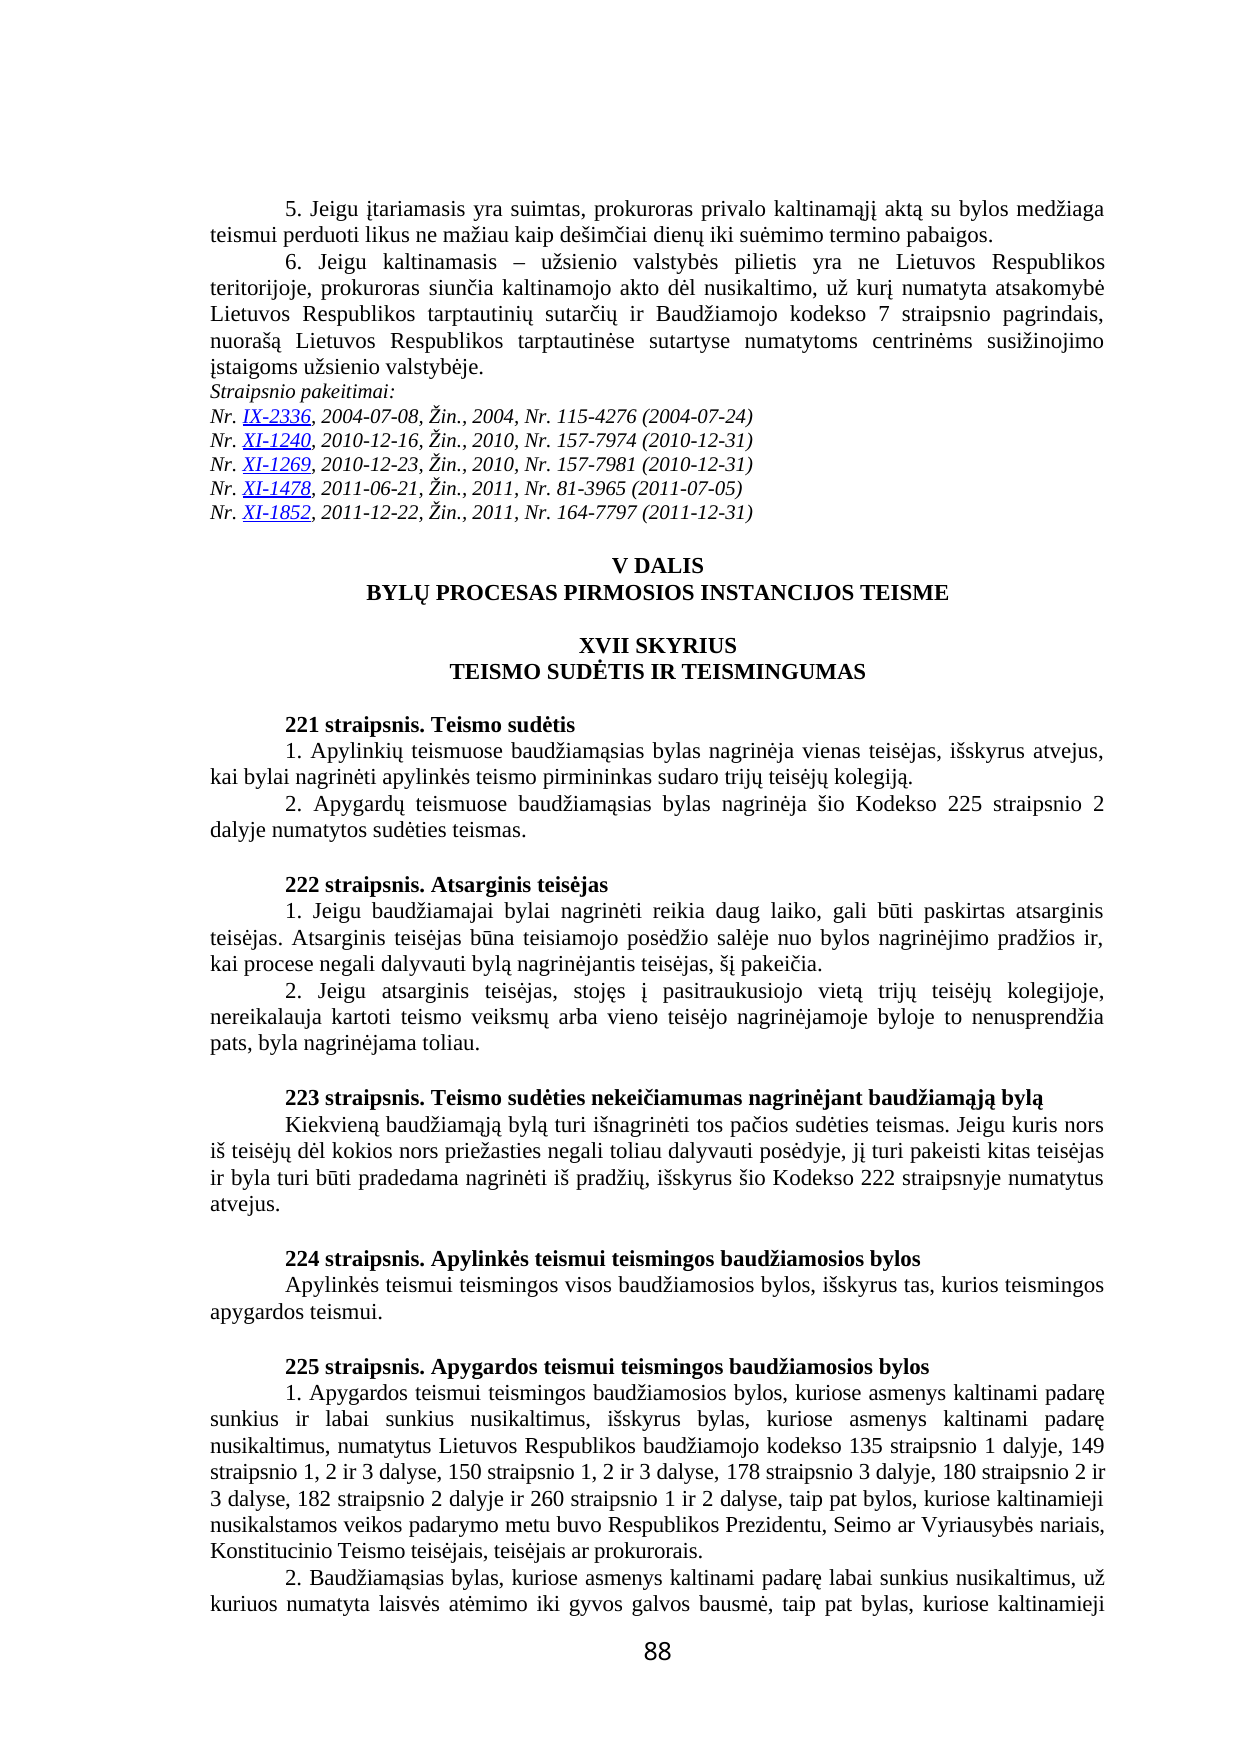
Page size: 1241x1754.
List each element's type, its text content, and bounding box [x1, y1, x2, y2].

text 221 straipsnis. Teismo sudėtis [210, 711, 1106, 737]
text Kiekvieną baudžiamąją bylą turi išnagrinėti tos pačios sudėties teismas. Jeigu kuris nors iš teisėjų dėl kokios nors priežasties negali toliau dalyvauti posėdyje, jį turi pakeisti kitas teisėjas ir byla turi būti pradedama nagrinėti iš pradžių, išskyrus šio Kodekso 222 straipsnyje numatytus atvejus. [210, 1111, 1106, 1216]
text 1. Apylinkių teismuose baudžiamąsias bylas nagrinėja vienas teisėjas, išskyrus atvejus, kai bylai nagrinėti apylinkės teismo pirmininkas sudaro trijų teisėjų kolegiją. [210, 737, 1106, 790]
text Nr. XI-1269, 2010-12-23, Žin., 2010, Nr. 157-7981 (2010-12-31) [210, 452, 1106, 476]
text 6. Jeigu kaltinamasis – užsienio valstybės pilietis yra ne Lietuvos Respublikos teritorijoje, prokuroras siunčia kaltinamojo akto dėl nusikaltimo, už kurį numatyta atsakomybė Lietuvos Respublikos tarptautinių sutarčių ir Baudžiamojo kodekso 7 straipsnio pagrindais, nuorašą Lietuvos Respublikos tarptautinėse sutartyse numatytoms centrinėms susižinojimo įstaigoms užsienio valstybėje. [210, 248, 1106, 379]
text Teismo sudėtis ir teismingumas [210, 658, 1106, 684]
text 222 straipsnis. Atsarginis teisėjas [210, 871, 1106, 898]
text Nr. XI-1478, 2011-06-21, Žin., 2011, Nr. 81-3965 (2011-07-05) [210, 476, 1106, 500]
text 224 straipsnis. Apylinkės teismui teismingos baudžiamosios bylos [210, 1245, 1106, 1271]
text 225 straipsnis. Apygardos teismui teismingos baudžiamosios bylos [210, 1353, 1106, 1379]
text 2. Jeigu atsarginis teisėjas, stojęs į pasitraukusiojo vietą trijų teisėjų kolegijoje, nereikalauja kartoti teismo veiksmų arba vieno teisėjo nagrinėjamoje byloje to nenusprendžia pats, byla nagrinėjama toliau. [210, 977, 1106, 1056]
text Nr. XI-1852, 2011-12-22, Žin., 2011, Nr. 164-7797 (2011-12-31) [210, 500, 1106, 524]
text Apylinkės teismui teismingos visos baudžiamosios bylos, išskyrus tas, kurios teismingos apygardos teismui. [210, 1271, 1106, 1324]
text 223 straipsnis. Teismo sudėties nekeičiamumas nagrinėjant baudžiamąją bylą [285, 1084, 1106, 1111]
text Straipsnio pakeitimai: [210, 379, 1106, 403]
text Nr. IX-2336, 2004-07-08, Žin., 2004, Nr. 115-4276 (2004-07-24) [210, 403, 1106, 428]
text Nr. XI-1240, 2010-12-16, Žin., 2010, Nr. 157-7974 (2010-12-31) [210, 428, 1106, 452]
text 1. Apygardos teismui teismingos baudžiamosios bylos, kuriose asmenys kaltinami padarę sunkius ir labai sunkius nusikaltimus, išskyrus bylas, kuriose asmenys kaltinami padarę nusikaltimus, numatytus Lietuvos Respublikos baudžiamojo kodekso 135 straipsnio 1 dalyje, 149 straipsnio 1, 2 ir 3 dalyse, 150 straipsnio 1, 2 ir 3 dalyse, 178 straipsnio 3 dalyje, 180 straipsnio 2 ir 3 dalyse, 182 straipsnio 2 dalyje ir 260 straipsnio 1 ir 2 dalyse, taip pat bylos, kuriose kaltinamieji nusikalstamos veikos padarymo metu buvo Respublikos Prezidentu, Seimo ar Vyriausybės nariais, Konstitucinio Teismo teisėjais, teisėjais ar prokurorais. [210, 1379, 1106, 1564]
text 2. Apygardų teismuose baudžiamąsias bylas nagrinėja šio Kodekso 225 straipsnio 2 dalyje numatytos sudėties teismas. [210, 790, 1106, 842]
text V dalis [210, 553, 1106, 579]
text 1. Jeigu baudžiamajai bylai nagrinėti reikia daug laiko, gali būti paskirtas atsarginis teisėjas. Atsarginis teisėjas būna teisiamojo posėdžio salėje nuo bylos nagrinėjimo pradžios ir, kai procese negali dalyvauti bylą nagrinėjantis teisėjas, šį pakeičia. [210, 898, 1106, 977]
text Bylų procesas pirmosios instancijos teisme [210, 579, 1106, 605]
text 2. Baudžiamąsias bylas, kuriose asmenys kaltinami padarę labai sunkius nusikaltimus, už kuriuos numatyta laisvės atėmimo iki gyvos galvos bausmė, taip pat bylas, kuriose kaltinamieji [210, 1564, 1106, 1616]
text 5. Jeigu įtariamasis yra suimtas, prokuroras privalo kaltinamąjį aktą su bylos medžiaga teismui perduoti likus ne mažiau kaip dešimčiai dienų iki suėmimo termino pabaigos. [210, 195, 1106, 248]
text XVII skyrius [210, 632, 1106, 658]
